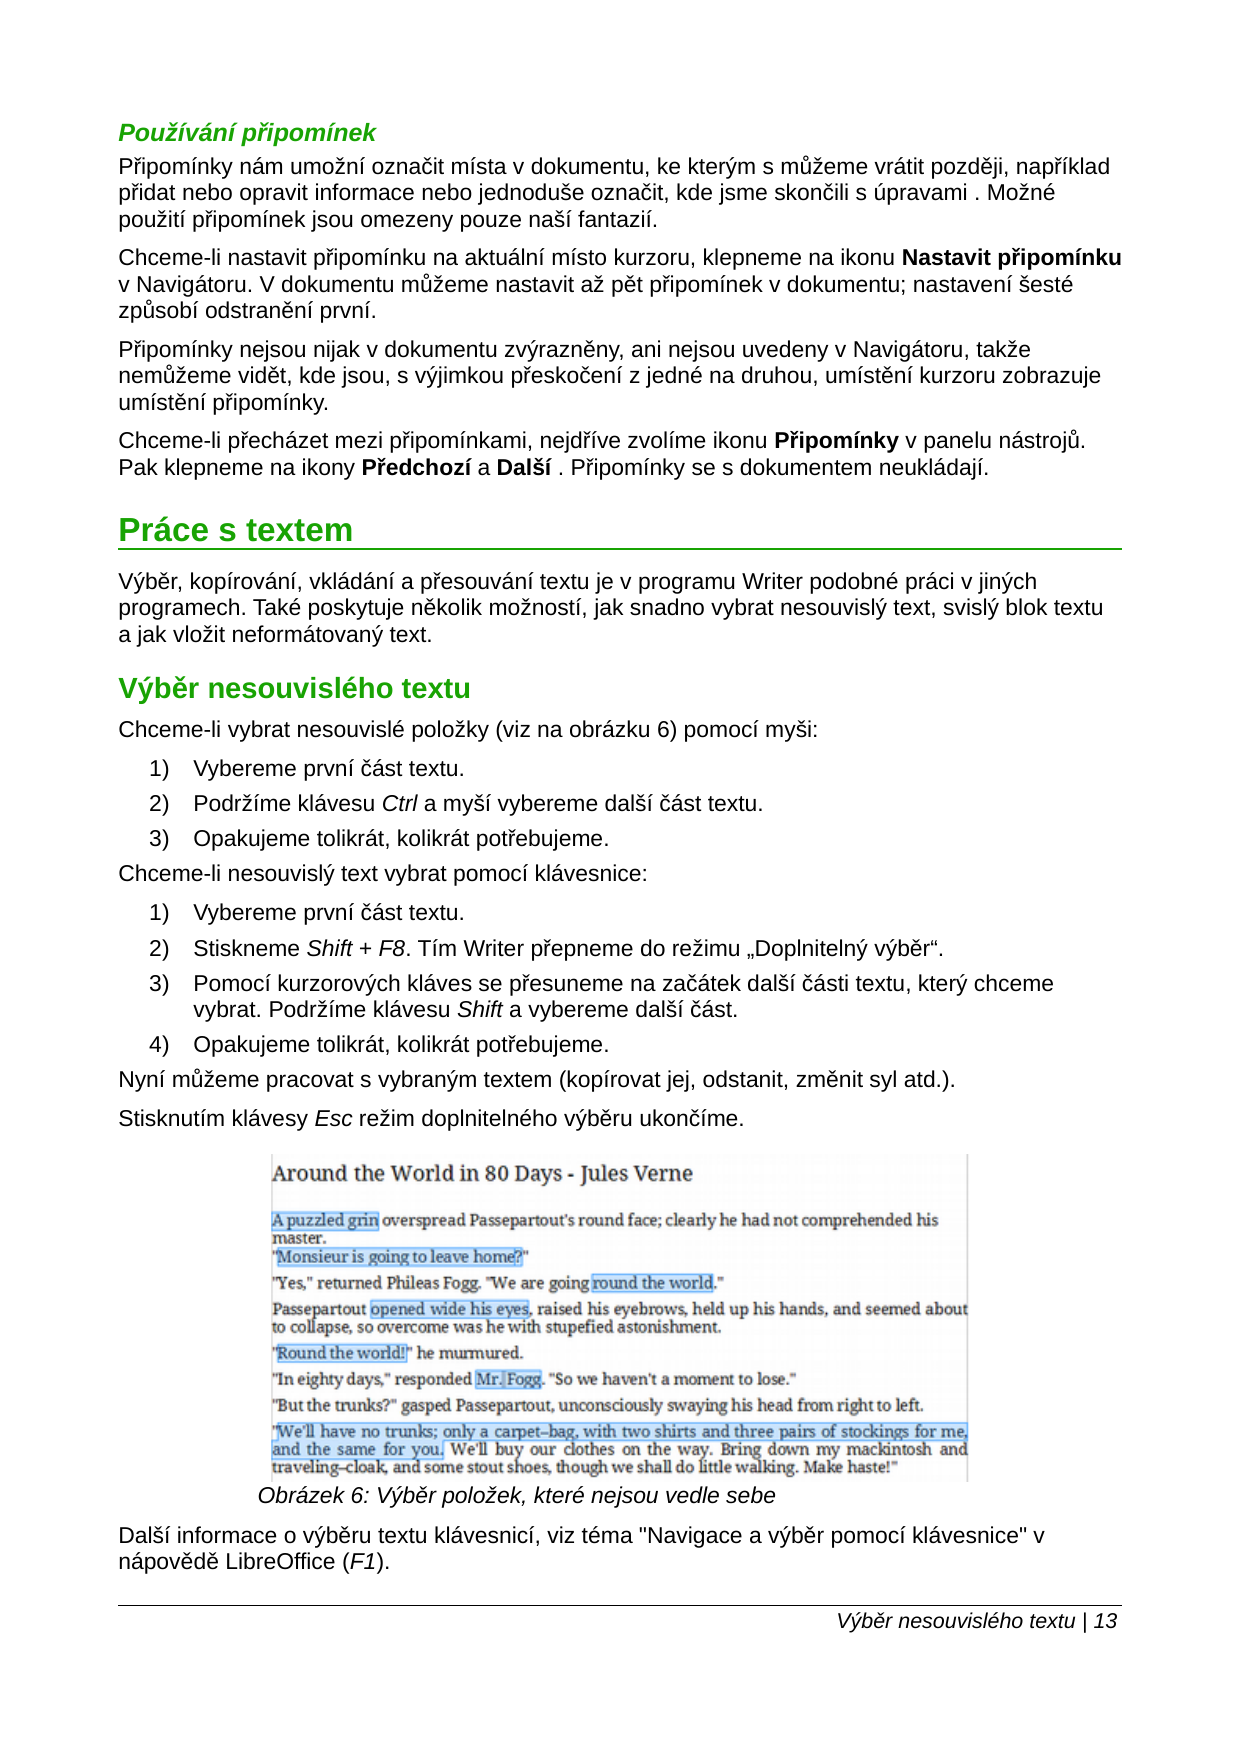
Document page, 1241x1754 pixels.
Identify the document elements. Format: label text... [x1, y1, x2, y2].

text Stisknutím klávesy Esc režim doplnitelného výběru ukončíme. [118, 1105, 1122, 1132]
list Pomocí kurzorových kláves se přesuneme na začátek další části textu, který chceme vybrat. Podržíme klávesu Shift a vybereme další část. [169, 970, 1122, 1022]
list Opakujeme tolikrát, kolikrát potřebujeme. [169, 1031, 1122, 1058]
text Chceme-li nesouvislý text vybrat pomocí klávesnice: [118, 860, 1122, 887]
text Připomínky nám umožní označit místa v dokumentu, ke kterým s můžeme vrátit později, například přidat nebo opravit informace nebo jednoduše označit, kde jsme skončili s úpravami . Možné použití připomínek jsou omezeny pouze naší fantazií. [118, 153, 1122, 232]
text Nyní můžeme pracovat s vybraným textem (kopírovat jej, odstanit, změnit syl atd.). [118, 1066, 1122, 1093]
list Opakujeme tolikrát, kolikrát potřebujeme. [169, 825, 1122, 852]
text Výběr, kopírování, vkládání a přesouvání textu je v programu Writer podobné práci v jiných programech. Také poskytuje několik možností, jak snadno vybrat nesouvislý text, svislý blok textu a jak vložit neformátovaný text. [118, 568, 1122, 647]
text Další informace o výběru textu klávesnicí, viz téma "Navigace a výběr pomocí klávesnice" v nápovědě LibreOffice (F1). [118, 1522, 1122, 1575]
text Obrázek 6: Výběr položek, které nejsou vedle sebe [257, 1144, 983, 1508]
list Vybereme první část textu. [169, 899, 1122, 926]
picture [271, 1154, 970, 1482]
list Vybereme první část textu. [169, 755, 1122, 781]
subtitle Výběr nesouvislého textu [118, 671, 1122, 704]
list Stiskneme Shift + F8. Tím Writer přepneme do režimu „Doplnitelný výběr“. [169, 934, 1122, 961]
subtitle Práce s textem [118, 510, 1122, 548]
text Chceme-li vybrat nesouvislé položky (viz na obrázku 6) pomocí myši: [118, 716, 1122, 742]
text Připomínky nejsou nijak v dokumentu zvýrazněny, ani nejsou uvedeny v Navigátoru, takže nemůžeme vidět, kde jsou, s výjimkou přeskočení z jedné na druhou, umístění kurzoru zobrazuje umístění připomínky. [118, 336, 1122, 415]
list Podržíme klávesu Ctrl a myší vybereme další část textu. [169, 790, 1122, 816]
text Chceme-li přecházet mezi připomínkami, nejdříve zvolíme ikonu Připomínky v panelu nástrojů. Pak klepneme na ikony Předchozí a Další . Připomínky se s dokumentem neukládají. [118, 427, 1122, 480]
subtitle Používání připomínek [118, 118, 1122, 147]
text Chceme-li nastavit připomínku na aktuální místo kurzoru, klepneme na ikonu Nastavit připomínku v Navigátoru. V dokumentu můžeme nastavit až pět připomínek v dokumentu; nastavení šesté způsobí odstranění první. [118, 244, 1122, 323]
